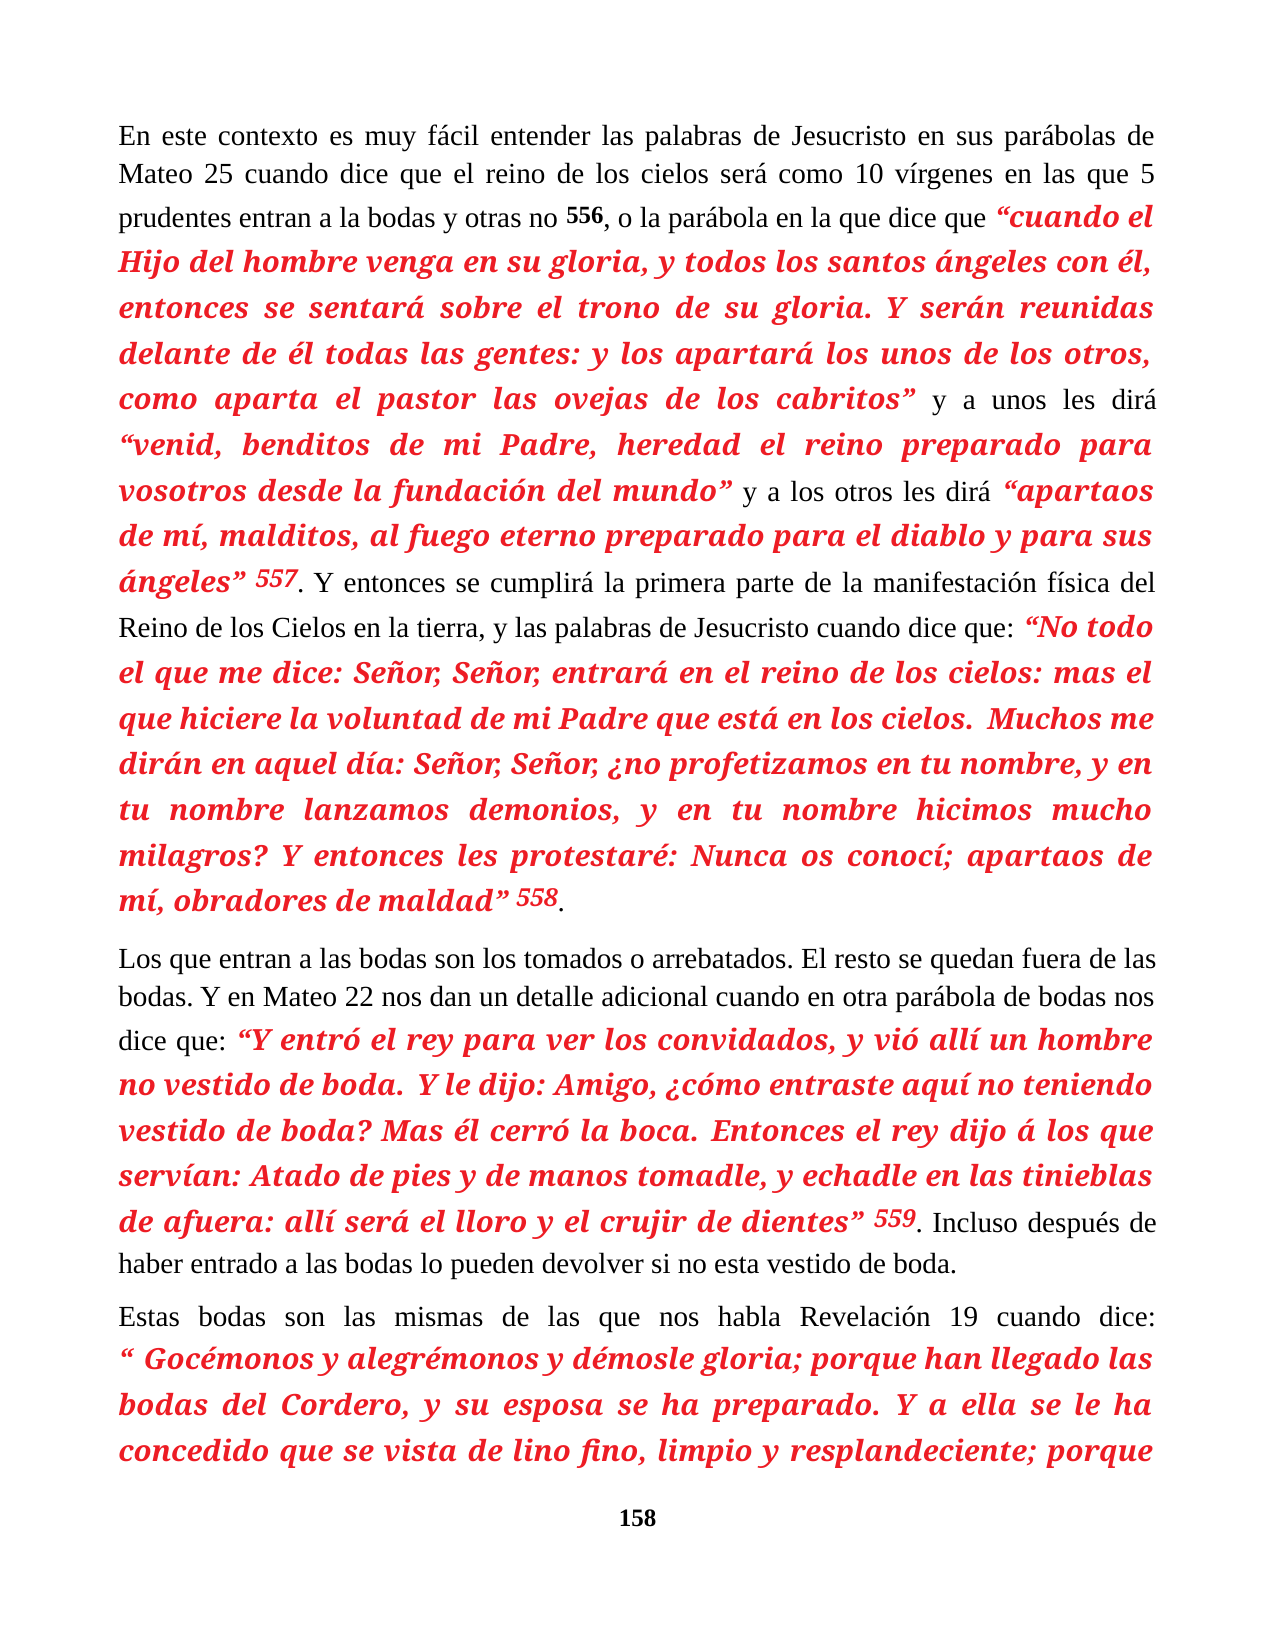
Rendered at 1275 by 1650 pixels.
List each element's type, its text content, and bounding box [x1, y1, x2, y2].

text Los que entran a las bodas son los tomados o arrebatados. El resto se quedan fuera de las bodas. Y en Mateo 22 nos dan un detalle adicional cuando en otra parábola de bodas nos dice que: “Y entró el rey para ver los convidados, y vió allí un hombre no vestido de boda. Y le dijo: Amigo, ¿cómo entraste aquí no teniendo vestido de boda? Mas él cerró la boca. Entonces el rey dijo á los que servían: Atado de pies y de manos tomadle, y echadle en las tinieblas de afuera: allí será el lloro y el crujir de dientes” . Incluso después de haber entrado a las bodas lo pueden devolver si no esta vestido de boda. [118, 941, 1157, 1279]
text En este contexto es muy fácil entender las palabras de Jesucristo en sus parábolas de Mateo 25 cuando dice que el reino de los cielos será como 10 vírgenes en las que 5 prudentes entran a la bodas y otras no , o la parábola en la que dice que “cuando el Hijo del hombre venga en su gloria, y todos los santos ángeles con él, entonces se sentará sobre el trono de su gloria. Y serán reunidas delante de él todas las gentes: y los apartará los unos de los otros, como aparta el pastor las ovejas de los cabritos” y a unos les dirá “venid, benditos de mi Padre, heredad el reino preparado para vosotros desde la fundación del mundo” y a los otros les dirá “apartaos de mí, malditos, al fuego eterno preparado para el diablo y para sus ángeles” . Y entonces se cumplirá la primera parte de la manifestación física del Reino de los Cielos en la tierra, y las palabras de Jesucristo cuando dice que: “No todo el que me dice: Señor, Señor, entrará en el reino de los cielos: mas el que hiciere la voluntad de mi Padre que está en los cielos. Muchos me dirán en aquel día: Señor, Señor, ¿no profetizamos en tu nombre, y en tu nombre lanzamos demonios, y en tu nombre hicimos mucho milagros? Y entonces les protestaré: Nunca os conocí; apartaos de mí, obradores de maldad” . [118, 118, 1157, 920]
text Estas bodas son las mismas de las que nos habla Revelación 19 cuando dice: “ Gocémonos y alegrémonos y démosle gloria; porque han llegado las bodas del Cordero, y su esposa se ha preparado. Y a ella se le ha concedido que se vista de lino fino, limpio y resplandeciente; porque [118, 1299, 1157, 1469]
